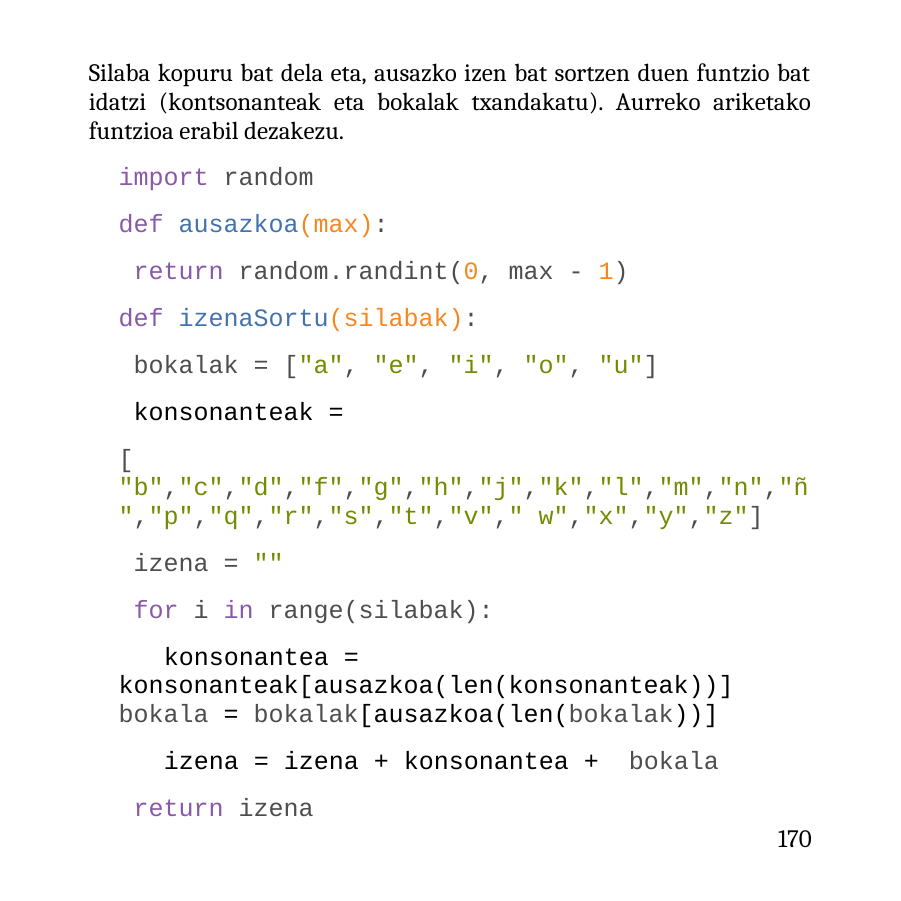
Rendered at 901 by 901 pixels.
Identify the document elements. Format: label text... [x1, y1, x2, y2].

text izena = izena + konsonantea + bokala [118, 748, 811, 777]
text ["b","c","d","f","g","h","j","k","l","m","n","ñ","p","q","r","s","t","v"," w","x","y","z"] [118, 447, 811, 532]
text izena = "" [118, 550, 811, 579]
text konsonantea = konsonanteak[ausazkoa(len(konsonanteak))] bokala = bokalak[ausazkoa(len(bokalak))] [118, 644, 811, 729]
text def izenaSortu(silabak): [118, 305, 811, 334]
text Silaba kopuru bat dela eta, ausazko izen bat sortzen duen funtzio bat idatzi (kontsonanteak eta bokalak txandakatu). Aurreko ariketako funtzioa erabil dezakezu. [89, 59, 811, 145]
text return izena [118, 795, 811, 824]
text konsonanteak = [118, 399, 811, 428]
text import random [118, 164, 811, 192]
text def ausazkoa(max): [118, 211, 811, 239]
text for i in range(silabak): [118, 597, 811, 626]
text return random.randint(0, max - 1) [118, 258, 811, 287]
text bokalak = ["a", "e", "i", "o", "u"] [118, 352, 811, 381]
